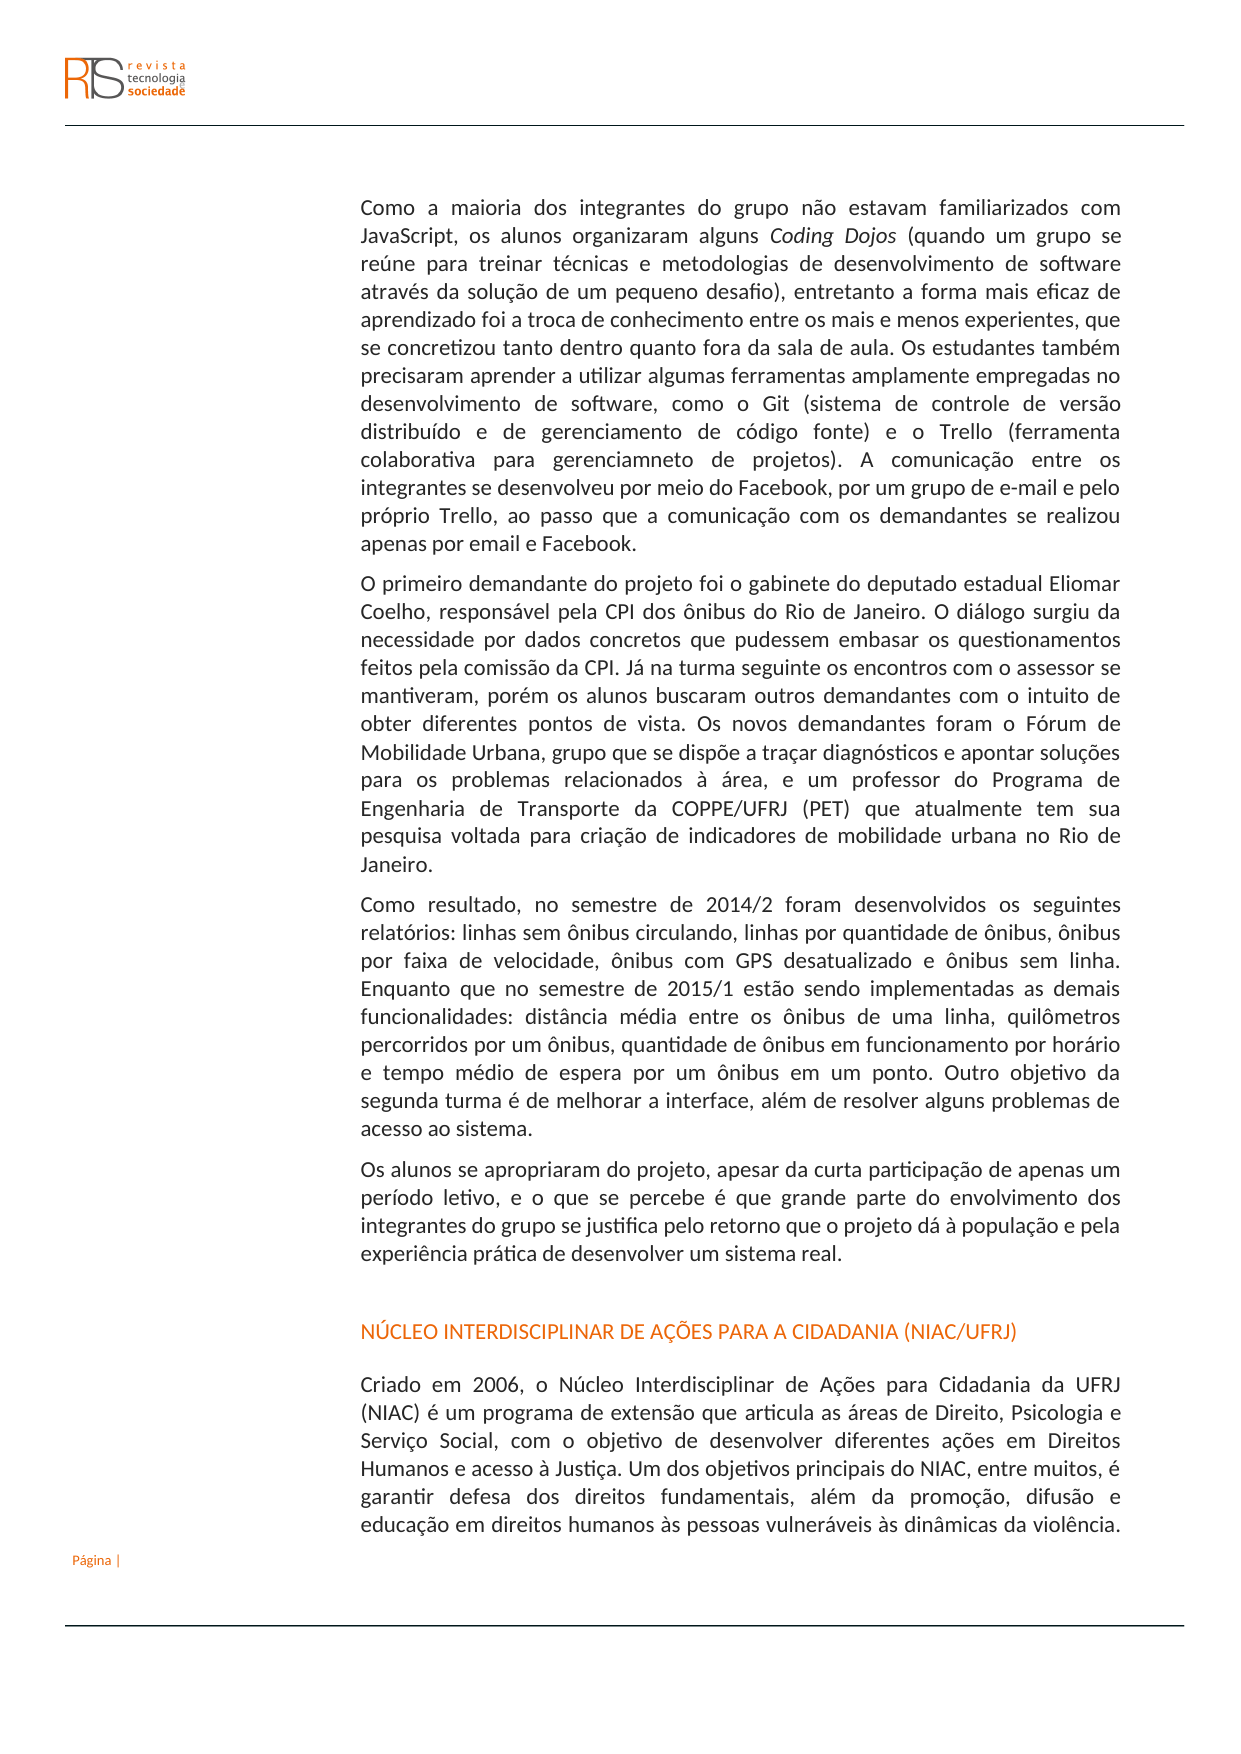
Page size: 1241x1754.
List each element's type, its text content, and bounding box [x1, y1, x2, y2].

text Núcleo Interdisciplinar de Ações para a Cidadania (NIAC/UFRJ) [360, 1317, 1122, 1345]
text Criado em 2006, o Núcleo Interdisciplinar de Ações para Cidadania da UFRJ (NIAC) é um programa de extensão que articula as áreas de Direito, Psicologia e Serviço Social, com o objetivo de desenvolver diferentes ações em Direitos Humanos e acesso à Justiça. Um dos objetivos principais do NIAC, entre muitos, é garantir defesa dos direitos fundamentais, além da promoção, difusão e educação em direitos humanos às pessoas vulneráveis às dinâmicas da violência. [360, 1370, 1122, 1538]
text Os alunos se apropriaram do projeto, apesar da curta participação de apenas um período letivo, e o que se percebe é que grande parte do envolvimento dos integrantes do grupo se justifica pelo retorno que o projeto dá à população e pela experiência prática de desenvolver um sistema real. [360, 1155, 1122, 1267]
picture [65, 1625, 1241, 1630]
picture [65, 0, 1241, 129]
text Como a maioria dos integrantes do grupo não estavam familiarizados com JavaScript, os alunos organizaram alguns Coding Dojos (quando um grupo se reúne para treinar técnicas e metodologias de desenvolvimento de software através da solução de um pequeno desafio), entretanto a forma mais eficaz de aprendizado foi a troca de conhecimento entre os mais e menos experientes, que se concretizou tanto dentro quanto fora da sala de aula. Os estudantes também precisaram aprender a utilizar algumas ferramentas amplamente empregadas no desenvolvimento de software, como o Git (sistema de controle de versão distribuído e de gerenciamento de código fonte) e o Trello (ferramenta colaborativa para gerenciamneto de projetos). A comunicação entre os integrantes se desenvolveu por meio do Facebook, por um grupo de e-mail e pelo próprio Trello, ao passo que a comunicação com os demandantes se realizou apenas por email e Facebook. [360, 193, 1122, 557]
text Como resultado, no semestre de 2014/2 foram desenvolvidos os seguintes relatórios: linhas sem ônibus circulando, linhas por quantidade de ônibus, ônibus por faixa de velocidade, ônibus com GPS desatualizado e ônibus sem linha. Enquanto que no semestre de 2015/1 estão sendo implementadas as demais funcionalidades: distância média entre os ônibus de uma linha, quilômetros percorridos por um ônibus, quantidade de ônibus em funcionamento por horário e tempo médio de espera por um ônibus em um ponto. Outro objetivo da segunda turma é de melhorar a interface, além de resolver alguns problemas de acesso ao sistema. [360, 890, 1122, 1142]
text O primeiro demandante do projeto foi o gabinete do deputado estadual Eliomar Coelho, responsável pela CPI dos ônibus do Rio de Janeiro. O diálogo surgiu da necessidade por dados concretos que pudessem embasar os questionamentos feitos pela comissão da CPI. Já na turma seguinte os encontros com o assessor se mantiveram, porém os alunos buscaram outros demandantes com o intuito de obter diferentes pontos de vista. Os novos demandantes foram o Fórum de Mobilidade Urbana, grupo que se dispõe a traçar diagnósticos e apontar soluções para os problemas relacionados à área, e um professor do Programa de Engenharia de Transporte da COPPE/UFRJ (PET) que atualmente tem sua pesquisa voltada para criação de indicadores de mobilidade urbana no Rio de Janeiro. [360, 569, 1122, 878]
